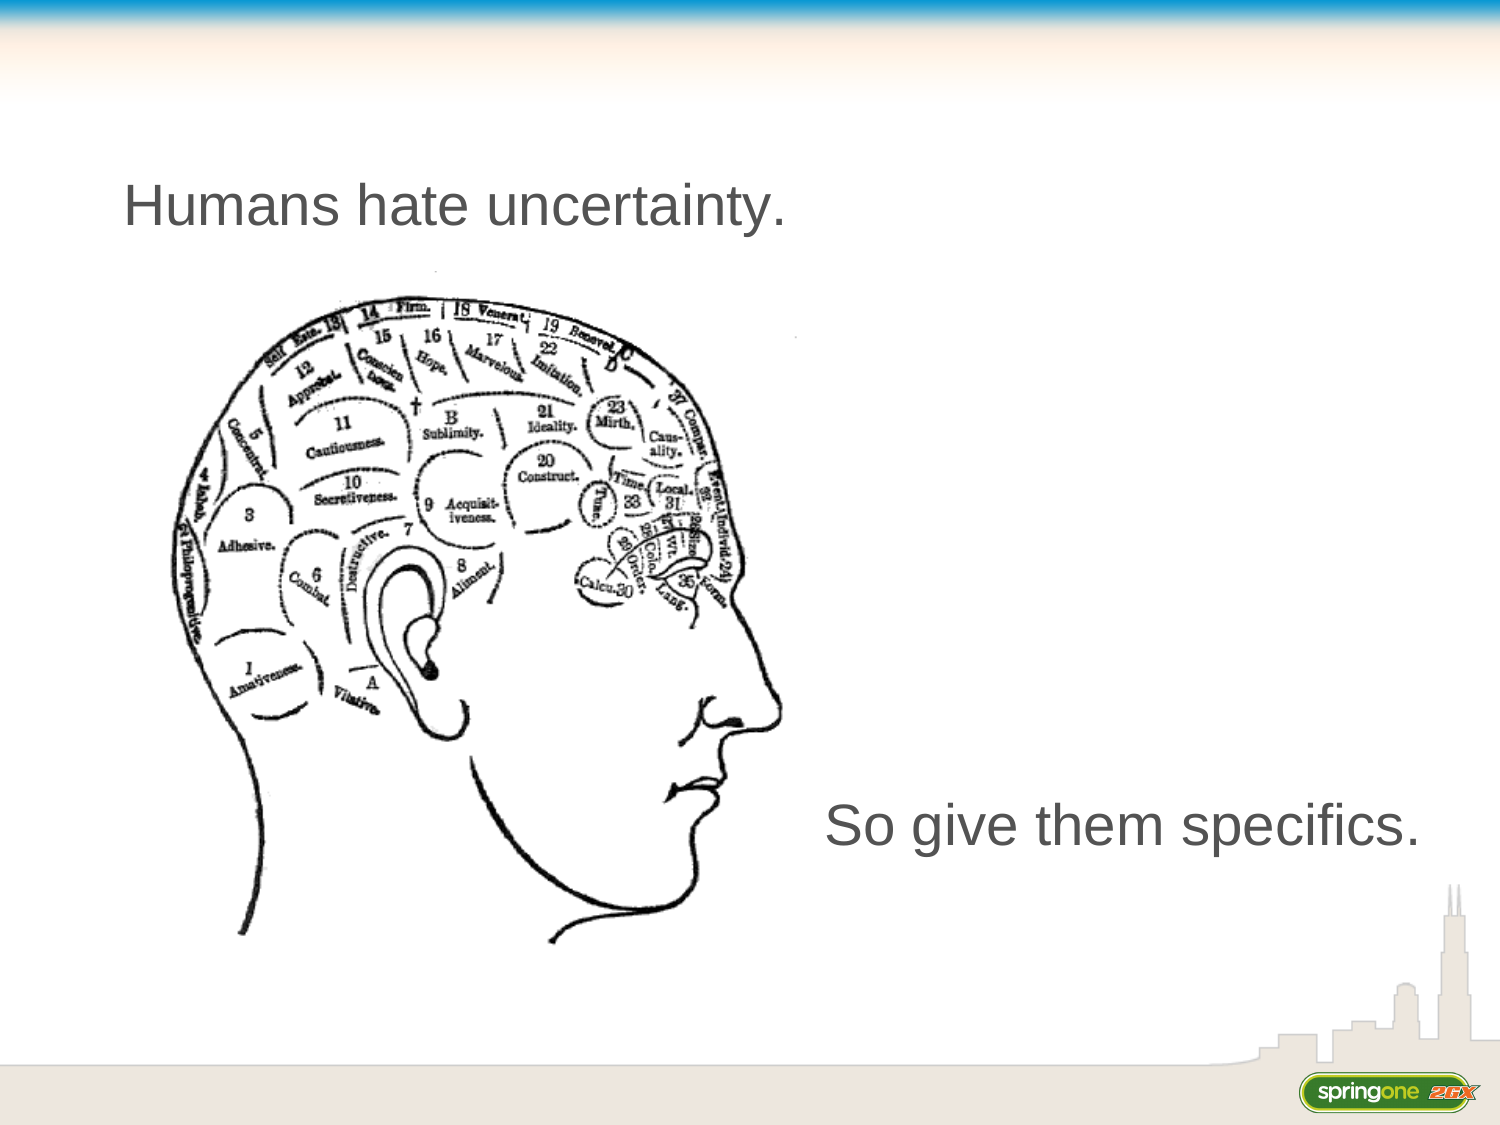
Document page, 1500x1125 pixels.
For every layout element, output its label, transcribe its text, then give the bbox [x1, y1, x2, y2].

text_box Humans hate uncertainty. [112, 41, 800, 363]
subtitle So give them specifics. [779, 570, 1467, 1075]
picture [0, 3, 1500, 1125]
